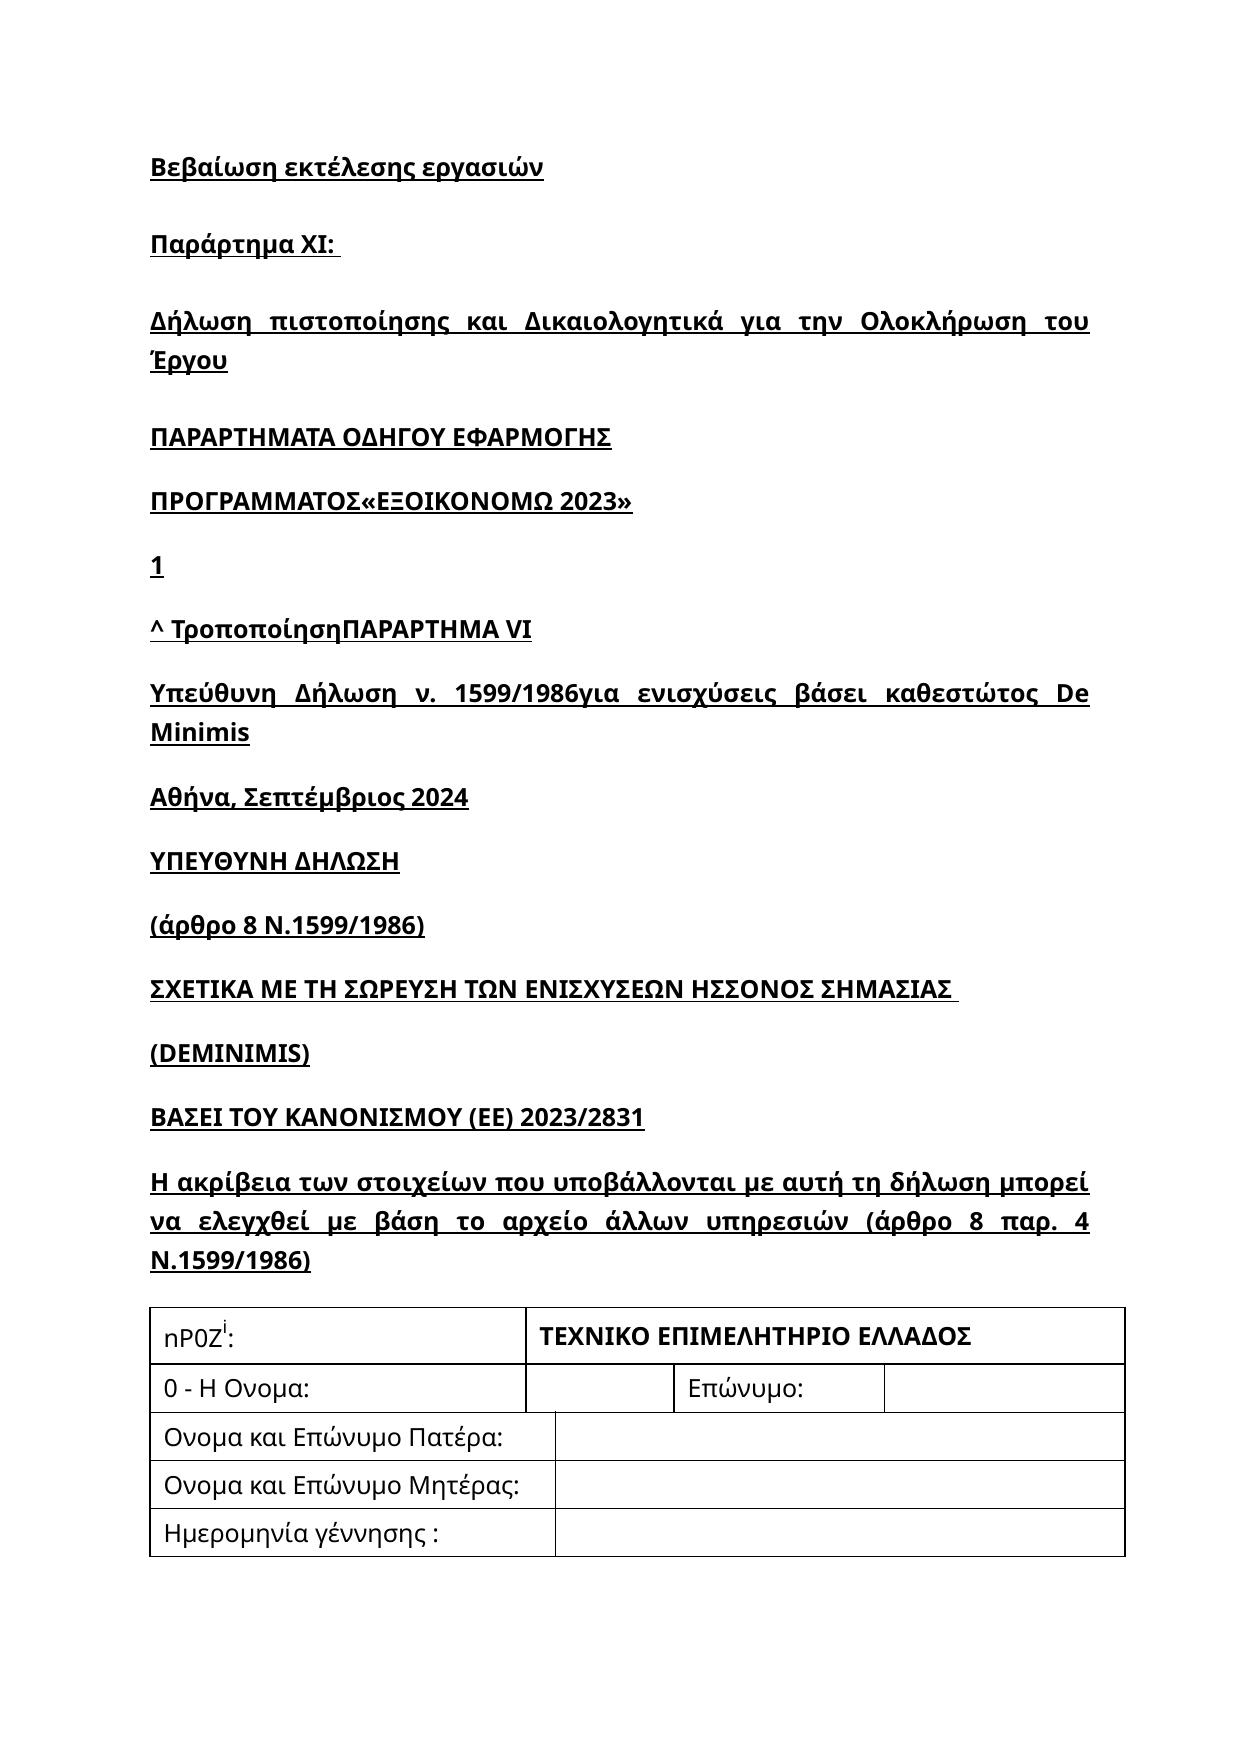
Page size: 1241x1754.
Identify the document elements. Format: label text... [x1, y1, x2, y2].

text Ν.1599/1986) [150, 1234, 1090, 1277]
text ΣΧΕΤΙΚΑ ΜΕ ΤΗ ΣΩΡΕΥΣΗ ΤΩΝ ΕΝΙΣΧΥΣΕΩΝ ΗΣΣΟΝΟΣ ΣΗΜΑΣΙΑΣ [150, 972, 1090, 1006]
text Η ακρίβεια των στοιχείων που υποβάλλονται με αυτή τη δήλωση μπορεί [150, 1164, 1090, 1193]
text 1 [150, 547, 1090, 582]
table_cell Ονομα και Επώνυμο Μητέρας: [151, 1461, 555, 1508]
text (άρθρο 8 Ν.1599/1986) [150, 907, 1090, 942]
table_cell [556, 1413, 1124, 1459]
table_cell [556, 1509, 1124, 1556]
table_cell Ονομα και Επώνυμο Πατέρα: [151, 1413, 555, 1459]
text να ελεγχθεί με βάση το αρχείο άλλων υπηρεσιών (άρθρο 8 παρ. 4 [150, 1195, 1090, 1232]
text ^ ΤροποποίησηΠΑΡΑΡΤΗΜΑ VI [150, 612, 1090, 646]
text ΠΡΟΓΡΑΜΜΑΤΟΣ«ΕΞΟΙΚΟΝΟΜΩ 2023» [150, 483, 1090, 517]
text Αθήνα, Σεπτέμβριος 2024 [150, 779, 1090, 813]
text (DEMINIMIS) [150, 1036, 1090, 1070]
title Παράρτημα XI: [150, 227, 1090, 261]
text Minimis [150, 707, 1090, 749]
table_cell Επώνυμο: [675, 1365, 884, 1411]
table_header nP0Zi: [151, 1308, 525, 1363]
title Έργου [150, 334, 1090, 377]
title Βεβαίωση εκτέλεσης εργασιών [150, 150, 1090, 184]
table_cell [885, 1365, 1124, 1411]
text Υπεύθυνη Δήλωση ν. 1599/1986για ενισχύσεις βάσει καθεστώτος De [150, 676, 1090, 705]
table_header ΤΕΧΝΙΚΟ ΕΠΙΜΕΛΗΤΗΡΙΟ ΕΛΛΑΔΟΣ [527, 1308, 1124, 1363]
table_cell Ημερομηνία γέννησης : [151, 1509, 555, 1556]
text ΥΠΕΥΘΥΝΗ ΔΗΛΩΣΗ [150, 843, 1090, 877]
table_cell 0 - Η Ονομα: [151, 1365, 525, 1411]
table_cell [556, 1461, 1124, 1508]
text ΒΑΣΕΙ ΤΟΥ ΚΑΝΟΝΙΣΜΟΥ (EE) 2023/2831 [150, 1100, 1090, 1134]
table_cell [527, 1365, 673, 1411]
text ΠΑΡΑΡΤΗΜΑΤΑ ΟΔΗΓΟΥ ΕΦΑΡΜΟΓΗΣ [150, 419, 1090, 453]
title Δήλωση πιστοποίησης και Δικαιολογητικά για την Ολοκλήρωση του [150, 303, 1090, 332]
